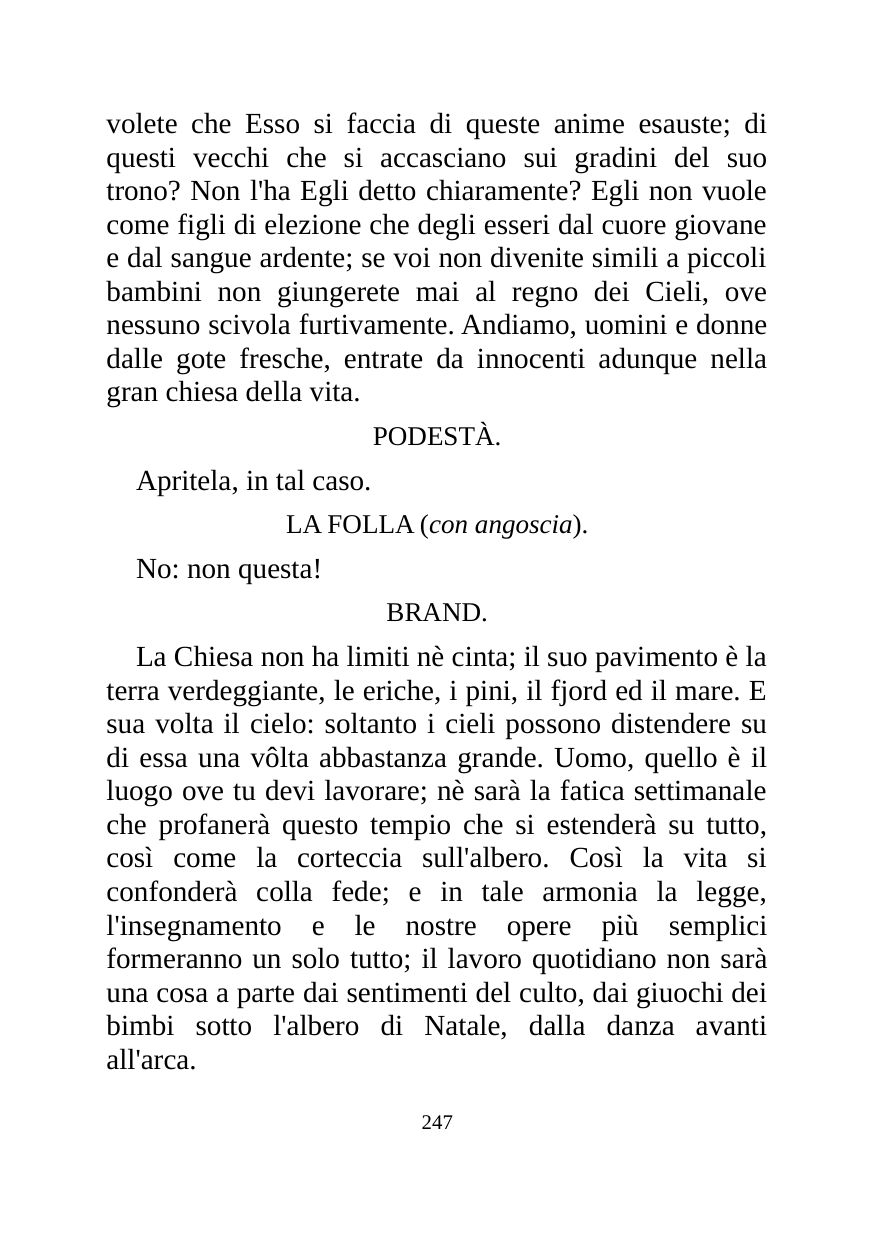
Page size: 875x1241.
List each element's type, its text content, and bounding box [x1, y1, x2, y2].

text PODESTÀ. [106, 420, 768, 451]
text La Chiesa non ha limiti nè cinta; il suo pavimento è la terra verdeggiante, le eriche, i pini, il fjord ed il mare. E sua volta il cielo: soltanto i cieli possono distendere su di essa una vôlta abbastanza grande. Uomo, quello è il luogo ove tu devi lavorare; nè sarà la fatica settimanale che profanerà questo tempio che si estenderà su tutto, così come la corteccia sull'albero. Così la vita si confonderà colla fede; e in tale armonia la legge, l'insegnamento e le nostre opere più semplici formeranno un solo tutto; il lavoro quotidiano non sarà una cosa a parte dai sentimenti del culto, dai giuochi dei bimbi sotto l'albero di Natale, dalla danza avanti all'arca. [106, 639, 768, 1075]
text No: non questa! [106, 551, 768, 584]
text LA FOLLA (con angoscia). [106, 508, 768, 539]
text BRAND. [106, 596, 768, 627]
text volete che Esso si faccia di queste anime esauste; di questi vecchi che si accasciano sui gradini del suo trono? Non l'ha Egli detto chiaramente? Egli non vuole come figli di elezione che degli esseri dal cuore giovane e dal sangue ardente; se voi non divenite simili a piccoli bambini non giungerete mai al regno dei Cieli, ove nessuno scivola furtivamente. Andiamo, uomini e donne dalle gote fresche, entrate da innocenti adunque nella gran chiesa della vita. [106, 106, 768, 408]
text Apritela, in tal caso. [106, 463, 768, 496]
